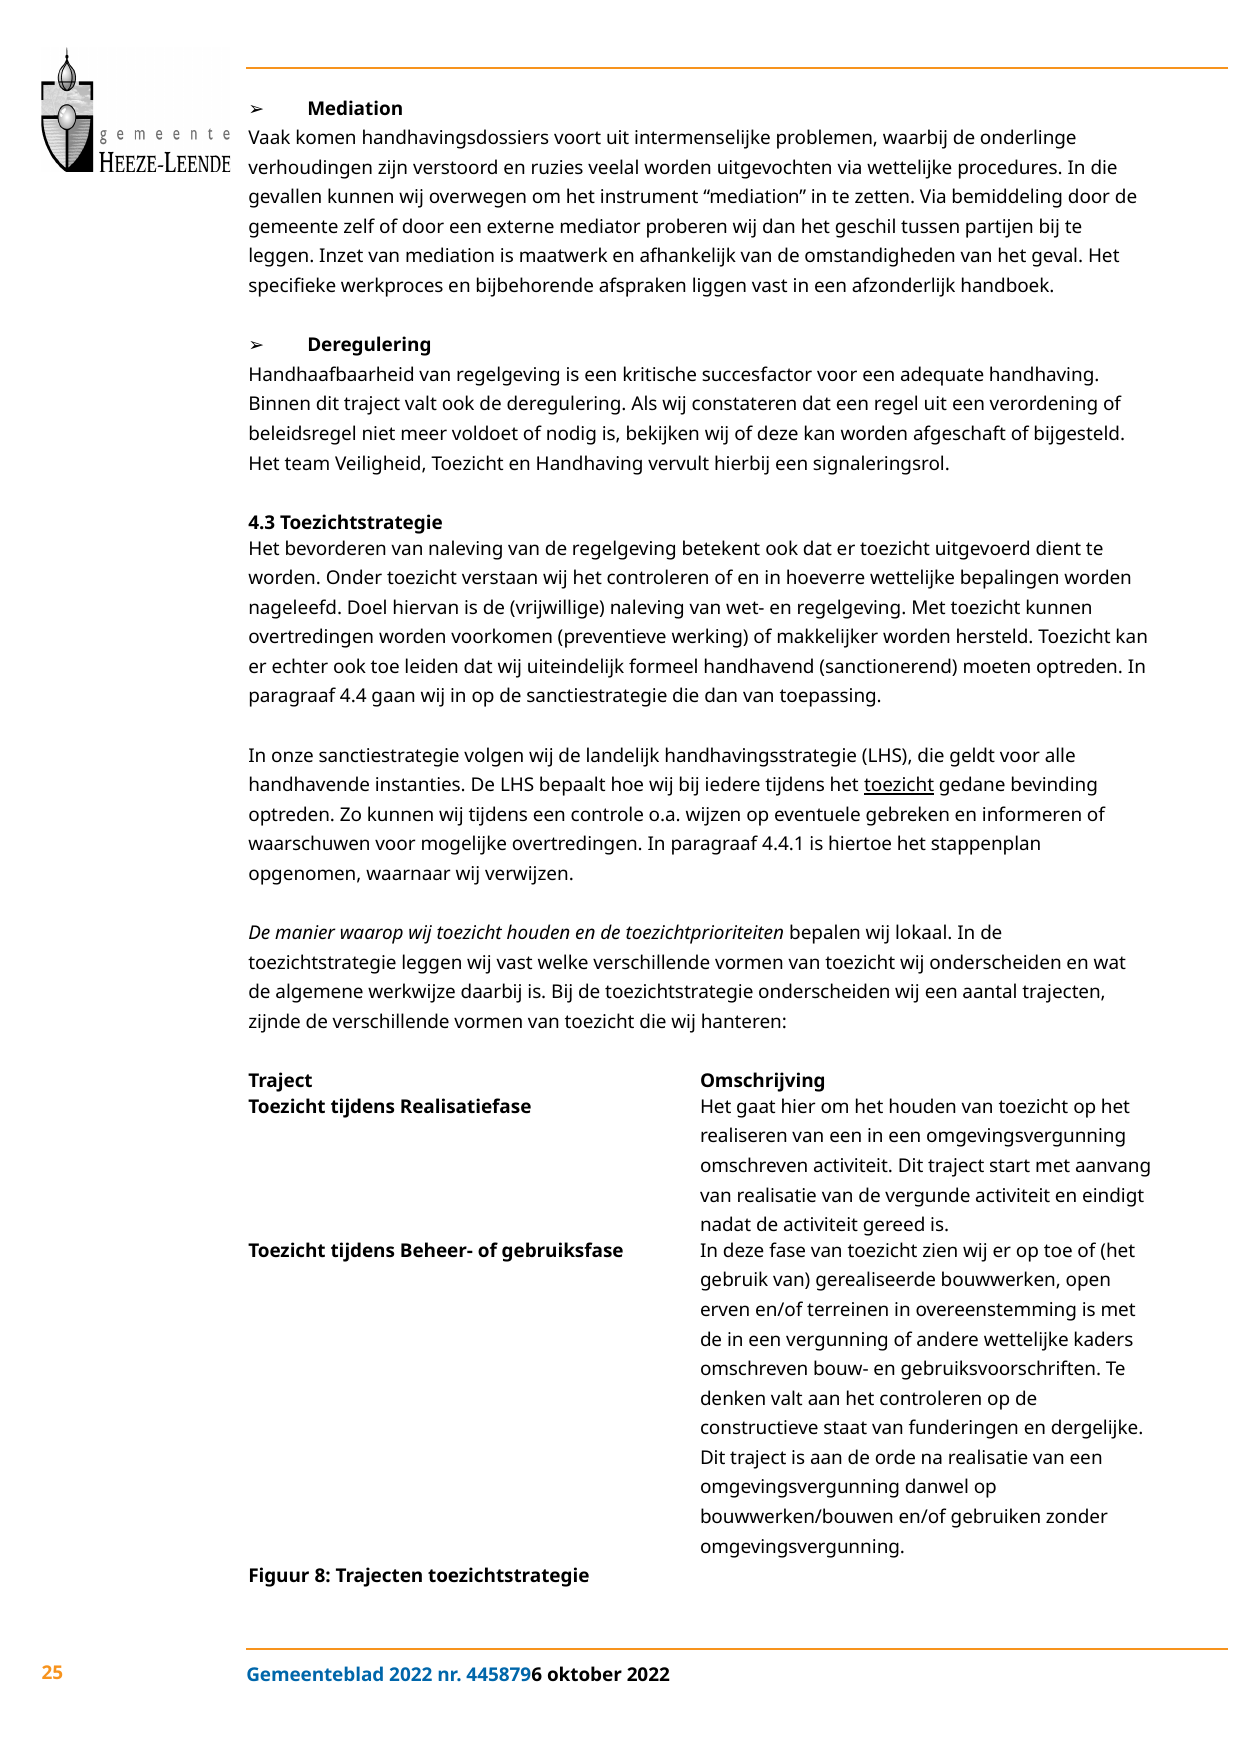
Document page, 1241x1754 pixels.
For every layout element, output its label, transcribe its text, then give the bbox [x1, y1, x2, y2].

list Deregulering [248, 331, 1152, 357]
text Vaak komen handhavingsdossiers voort uit intermenselijke problemen, waarbij de onderlinge verhoudingen zijn verstoord en ruzies veelal worden uitgevochten via wettelijke procedures. In die gevallen kunnen wij overwegen om het instrument “mediation” in te zetten. Via bemiddeling door de gemeente zelf of door een externe mediator proberen wij dan het geschil tussen partijen bij te leggen. Inzet van mediation is maatwerk en afhankelijk van de omstandigheden van het geval. Het specifieke werkproces en bijbehorende afspraken liggen vast in een afzonderlijk handboek. [248, 124, 1152, 298]
table_header Omschrijving [700, 1067, 1152, 1093]
table_cell In deze fase van toezicht zien wij er op toe of (het gebruik van) gerealiseerde bouwwerken, open erven en/of terreinen in overeenstemming is met de in een vergunning of andere wettelijke kaders omschreven bouw- en gebruiksvoorschriften. Te denken valt aan het controleren op de constructieve staat van funderingen en dergelijke. Dit traject is aan de orde na realisatie van een omgevingsvergunning danwel op bouwwerken/bouwen en/of gebruiken zonder omgevingsvergunning. [700, 1237, 1152, 1559]
table_cell Toezicht tijdens Beheer- of gebruiksfase [248, 1237, 700, 1559]
picture [41, 47, 231, 172]
table_cell Het gaat hier om het houden van toezicht op het realiseren van een in een omgevingsvergunning omschreven activiteit. Dit traject start met aanvang van realisatie van de vergunde activiteit en eindigt nadat de activiteit gereed is. [700, 1093, 1152, 1237]
table_header Traject [248, 1067, 700, 1093]
text De manier waarop wij toezicht houden en de toezichtprioriteiten bepalen wij lokaal. In de toezichtstrategie leggen wij vast welke verschillende vormen van toezicht wij onderscheiden en wat de algemene werkwijze daarbij is. Bij de toezichtstrategie onderscheiden wij een aantal trajecten, zijnde de verschillende vormen van toezicht die wij hanteren: [248, 919, 1152, 1034]
text Figuur 8: Trajecten toezichtstrategie [248, 1562, 1152, 1588]
text Handhaafbaarheid van regelgeving is een kritische succesfactor voor een adequate handhaving. Binnen dit traject valt ook de deregulering. Als wij constateren dat een regel uit een verordening of beleidsregel niet meer voldoet of nodig is, bekijken wij of deze kan worden afgeschaft of bijgesteld. Het team Veiligheid, Toezicht en Handhaving vervult hierbij een signaleringsrol. [248, 361, 1152, 476]
text In onze sanctiestrategie volgen wij de landelijk handhavingsstrategie (LHS), die geldt voor alle handhavende instanties. De LHS bepaalt hoe wij bij iedere tijdens het toezicht gedane bevinding optreden. Zo kunnen wij tijdens een controle o.a. wijzen op eventuele gebreken en informeren of waarschuwen voor mogelijke overtredingen. In paragraaf 4.4.1 is hiertoe het stappenplan opgenomen, waarnaar wij verwijzen. [248, 742, 1152, 886]
list Mediation [248, 95, 1152, 121]
text 4.3 Toezichtstrategie [248, 509, 1152, 535]
table_cell Toezicht tijdens Realisatiefase [248, 1093, 700, 1237]
text Het bevorderen van naleving van de regelgeving betekent ook dat er toezicht uitgevoerd dient te worden. Onder toezicht verstaan wij het controleren of en in hoeverre wettelijke bepalingen worden nageleefd. Doel hiervan is de (vrijwillige) naleving van wet- en regelgeving. Met toezicht kunnen overtredingen worden voorkomen (preventieve werking) of makkelijker worden hersteld. Toezicht kan er echter ook toe leiden dat wij uiteindelijk formeel handhavend (sanctionerend) moeten optreden. In paragraaf 4.4 gaan wij in op de sanctiestrategie die dan van toepassing. [248, 535, 1152, 708]
